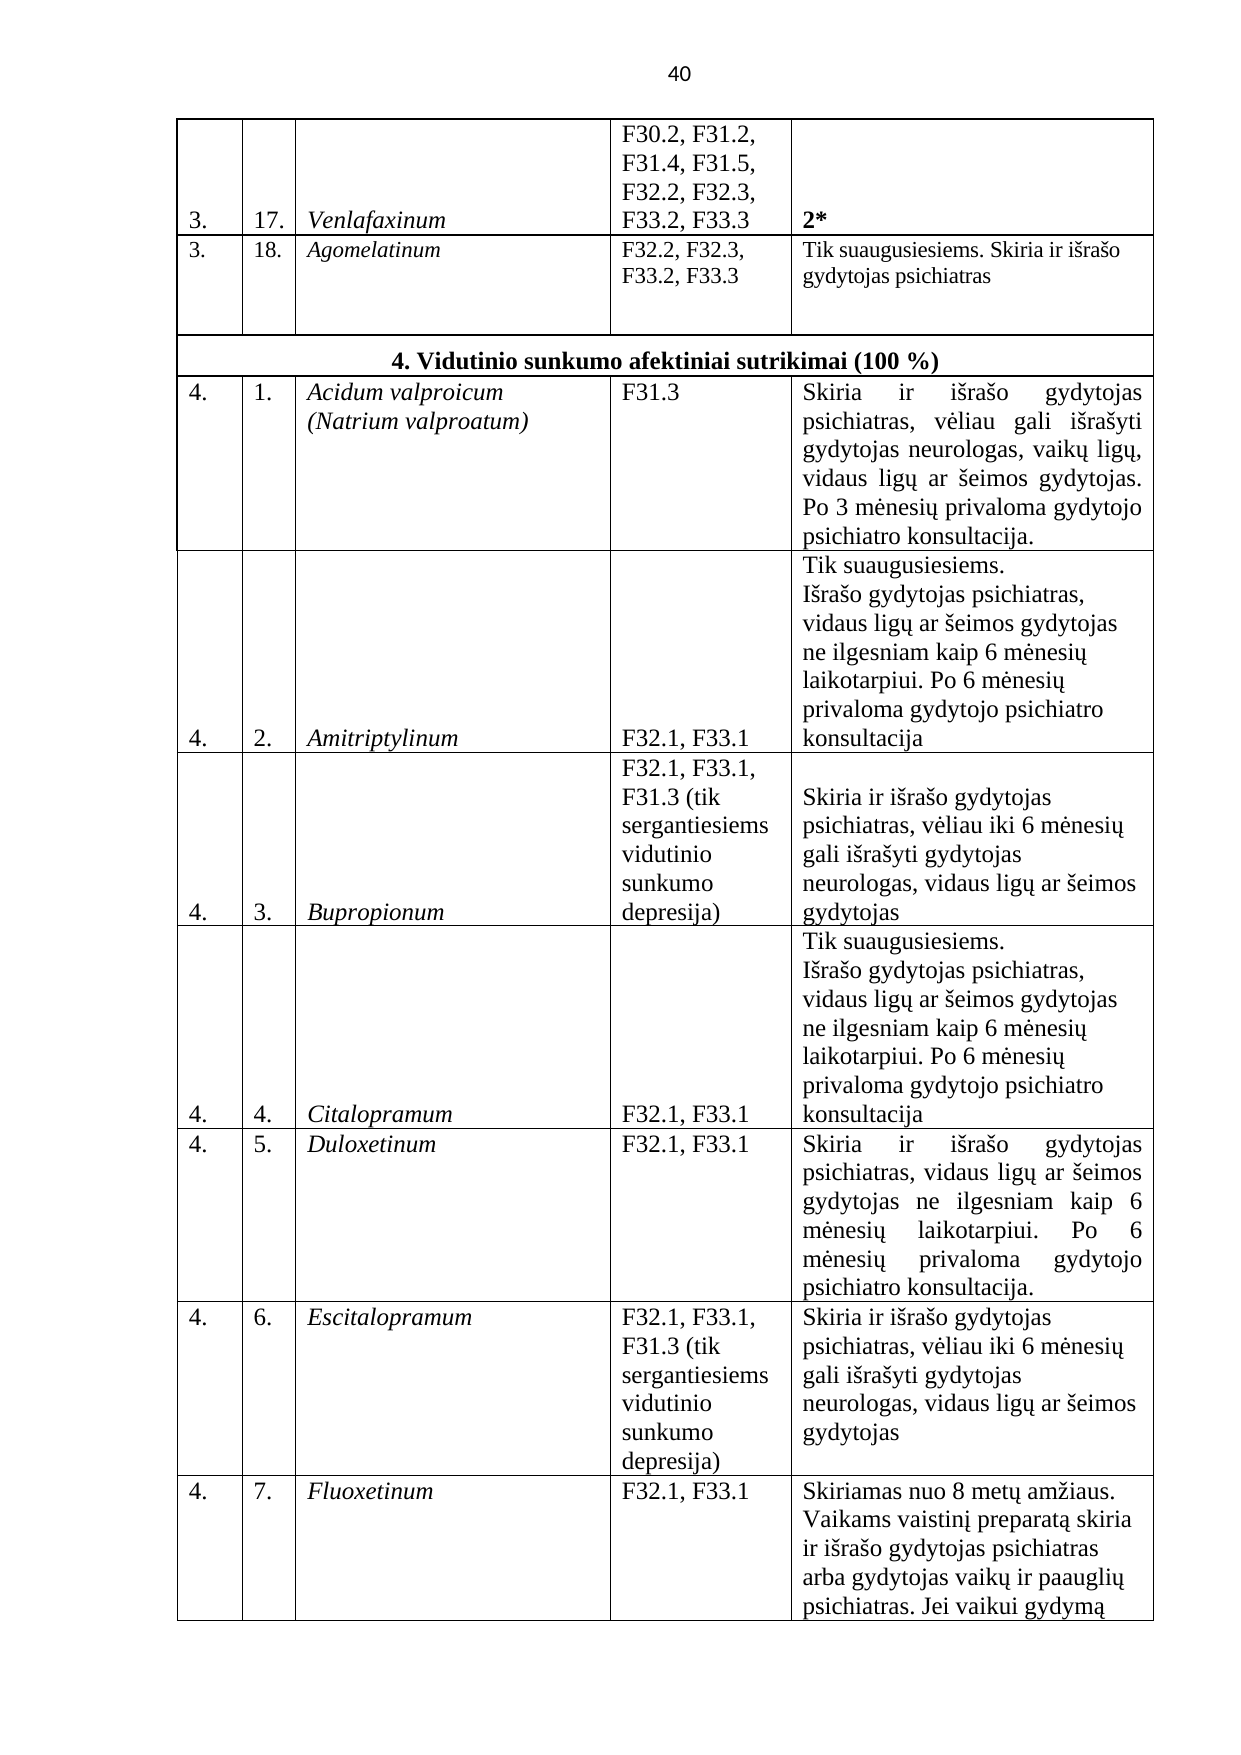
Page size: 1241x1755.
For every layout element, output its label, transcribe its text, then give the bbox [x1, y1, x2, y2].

table_cell Skiria ir išrašo gydytojas psichiatras, vėliau gali išrašyti gydytojas neurologas, vaikų ligų, vidaus ligų ar šeimos gydytojas. Po 3 mėnesių privaloma gydytojo psichiatro konsultacija. [792, 377, 1153, 549]
table_cell Fluoxetinum [296, 1476, 610, 1619]
table_cell F32.1, F33.1, F31.3 (tik sergantiesiems vidutinio sunkumo depresija) [611, 753, 791, 925]
table_cell Escitalopramum [296, 1302, 610, 1475]
table_cell Acidum valproicum (Natrium valproatum) [296, 377, 610, 549]
table_cell 4. [178, 1302, 242, 1475]
table_cell 18. [243, 236, 295, 334]
table_cell Bupropionum [296, 753, 610, 925]
table_cell 4. [243, 926, 295, 1128]
table_cell 4. [178, 551, 242, 752]
table_cell Tik suaugusiesiems. Išrašo gydytojas psichiatras, vidaus ligų ar šeimos gydytojas ne ilgesniam kaip 6 mėnesių laikotarpiui. Po 6 mėnesių privaloma gydytojo psichiatro konsultacija [792, 551, 1153, 752]
table_cell 4. [178, 1476, 242, 1619]
table_cell 4. [178, 926, 242, 1128]
table_cell 2* [792, 120, 1153, 234]
table_cell Venlafaxinum [296, 120, 610, 234]
table_cell Skiria ir išrašo gydytojas psichiatras, vidaus ligų ar šeimos gydytojas ne ilgesniam kaip 6 mėnesių laikotarpiui. Po 6 mėnesių privaloma gydytojo psichiatro konsultacija. [792, 1129, 1153, 1301]
table_cell F30.2, F31.2, F31.4, F31.5, F32.2, F32.3, F33.2, F33.3 [611, 120, 791, 234]
table_cell Agomelatinum [296, 236, 610, 334]
table_cell 4. [178, 1129, 242, 1301]
table_cell F32.1, F33.1 [611, 926, 791, 1128]
table_cell F32.1, F33.1 [611, 1129, 791, 1301]
table_cell Tik suaugusiesiems. Skiria ir išrašo gydytojas psichiatras [792, 236, 1153, 334]
table_cell Amitriptylinum [296, 551, 610, 752]
table_cell 6. [243, 1302, 295, 1475]
table_cell Duloxetinum [296, 1129, 610, 1301]
table_cell Tik suaugusiesiems. Išrašo gydytojas psichiatras, vidaus ligų ar šeimos gydytojas ne ilgesniam kaip 6 mėnesių laikotarpiui. Po 6 mėnesių privaloma gydytojo psichiatro konsultacija [792, 926, 1153, 1128]
table_cell Skiria ir išrašo gydytojas psichiatras, vėliau iki 6 mėnesių gali išrašyti gydytojas neurologas, vidaus ligų ar šeimos gydytojas [792, 753, 1153, 925]
table_cell Skiria ir išrašo gydytojas psichiatras, vėliau iki 6 mėnesių gali išrašyti gydytojas neurologas, vidaus ligų ar šeimos gydytojas [792, 1302, 1153, 1475]
table_cell 4. [178, 377, 242, 549]
table_cell F31.3 [611, 377, 791, 549]
table_cell Skiriamas nuo 8 metų amžiaus. Vaikams vaistinį preparatą skiria ir išrašo gydytojas psichiatras arba gydytojas vaikų ir paauglių psichiatras. Jei vaikui gydymą [792, 1476, 1153, 1619]
table_cell Citalopramum [296, 926, 610, 1128]
table_cell 3. [243, 753, 295, 925]
table_cell 3. [178, 120, 242, 234]
table_cell 5. [243, 1129, 295, 1301]
table_cell F32.1, F33.1, F31.3 (tik sergantiesiems vidutinio sunkumo depresija) [611, 1302, 791, 1475]
table_cell 1. [243, 377, 295, 549]
table_cell 3. [178, 236, 242, 334]
table_cell 4. Vidutinio sunkumo afektiniai sutrikimai (100 %) [178, 336, 1153, 375]
table_cell 17. [243, 120, 295, 234]
table_cell F32.1, F33.1 [611, 551, 791, 752]
table_cell 4. [178, 753, 242, 925]
table_cell 2. [243, 551, 295, 752]
table_cell F32.1, F33.1 [611, 1476, 791, 1619]
table_cell F32.2, F32.3, F33.2, F33.3 [611, 236, 791, 334]
table_cell 7. [243, 1476, 295, 1619]
